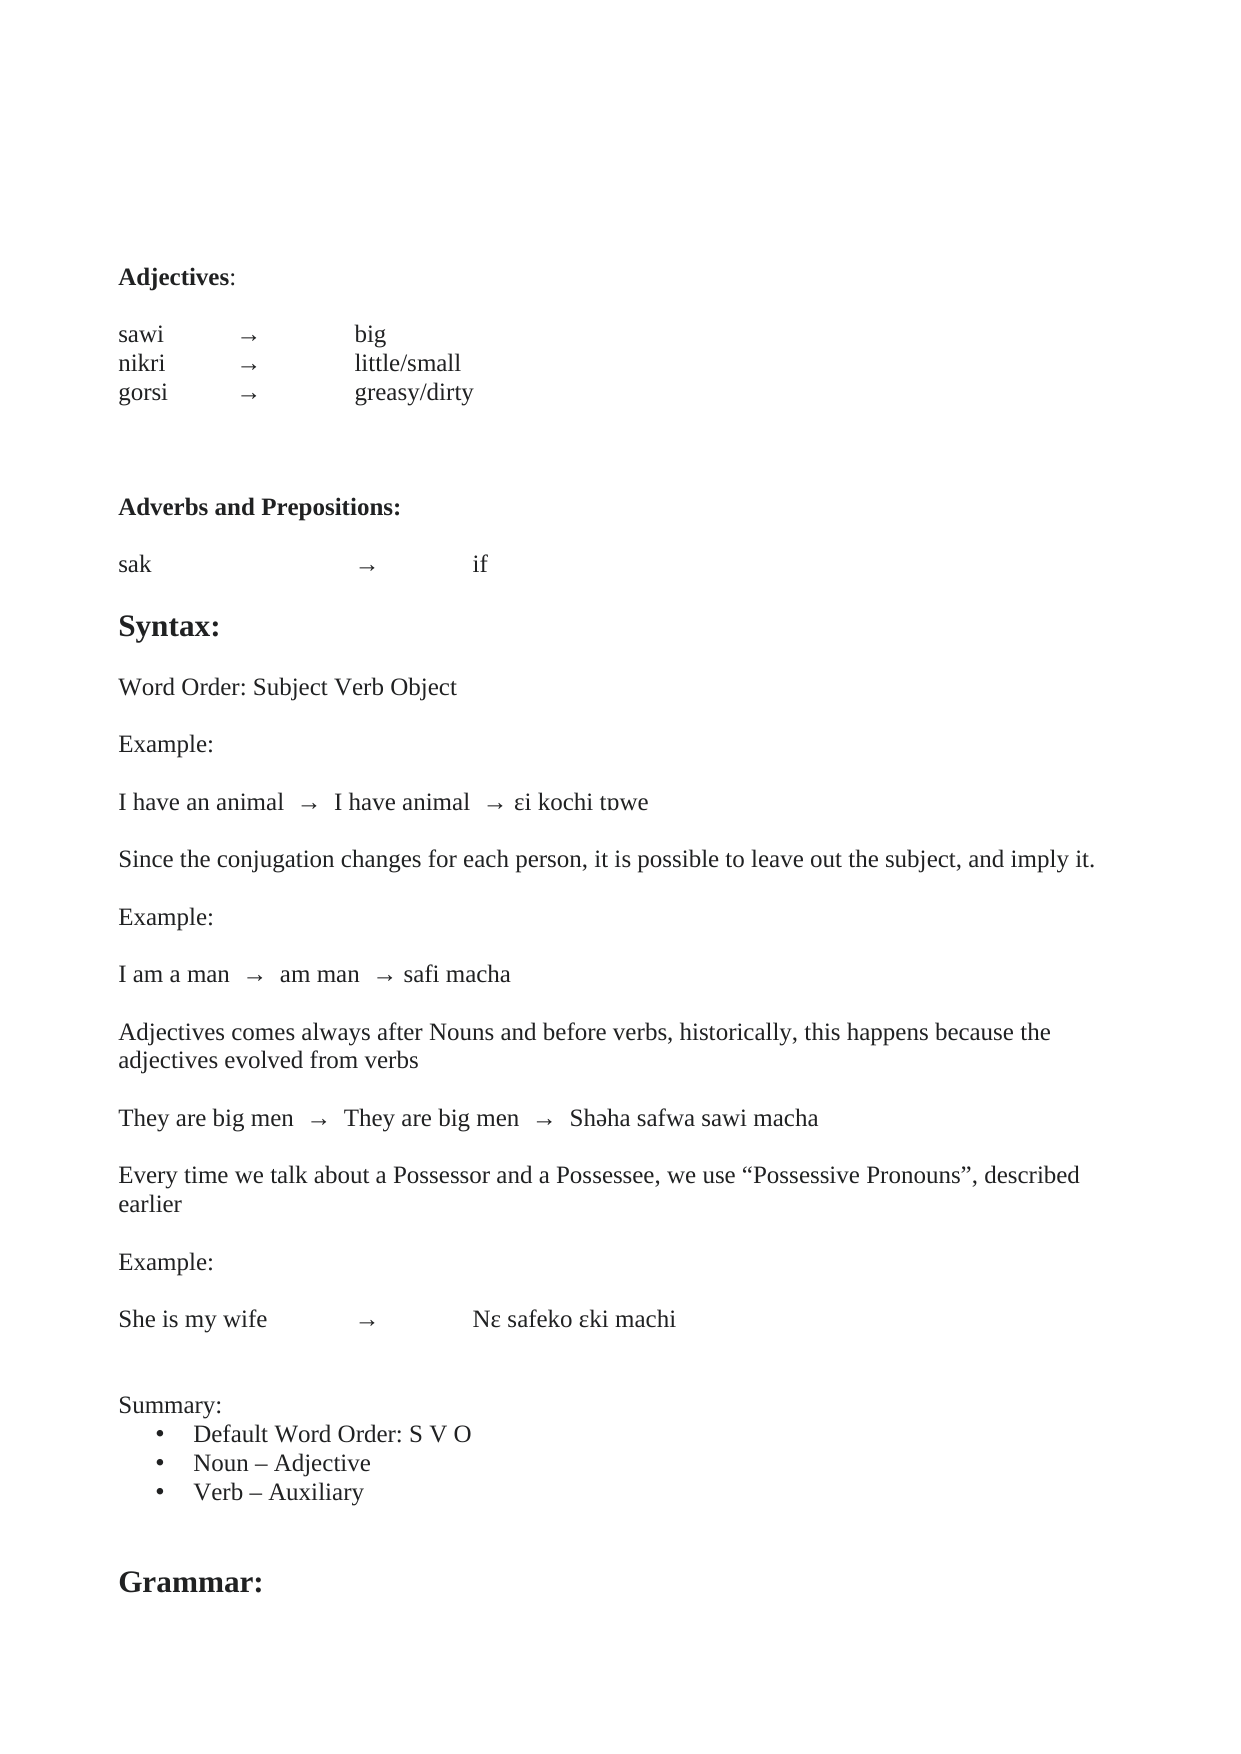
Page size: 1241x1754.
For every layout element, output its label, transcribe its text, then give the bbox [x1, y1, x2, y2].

text I have an animal → I have animal → ɛi kochi tɒwe [118, 787, 1122, 815]
list Noun – Adjective [156, 1448, 1122, 1477]
text Summary: [118, 1390, 1122, 1419]
text sak → if [118, 549, 1122, 578]
text Every time we talk about a Possessor and a Possessee, we use “Possessive Pronouns”, described earlier [118, 1160, 1122, 1218]
text They are big men → They are big men → Shəha safwa sawi macha [118, 1103, 1122, 1132]
text Adjectives: [118, 262, 1122, 291]
text Grammar: [118, 1563, 1122, 1599]
text She is my wife → Nɛ safeko ɛki machi [118, 1304, 1122, 1333]
text Example: [118, 902, 1122, 930]
text Since the conjugation changes for each person, it is possible to leave out the subject, and imply it. [118, 844, 1122, 873]
text Syntax: [118, 607, 1122, 643]
text Example: [118, 729, 1122, 758]
list Default Word Order: S V O [156, 1419, 1122, 1448]
list Verb – Auxiliary [156, 1477, 1122, 1505]
text gorsi → greasy/dirty [118, 377, 1122, 406]
text I am a man → am man → safi macha [118, 959, 1122, 988]
text Adjectives comes always after Nouns and before verbs, historically, this happens because the adjectives evolved from verbs [118, 1017, 1122, 1074]
text nikri → little/small [118, 348, 1122, 377]
text Word Order: Subject Verb Object [118, 672, 1122, 700]
text sawi → big [118, 319, 1122, 348]
text Example: [118, 1247, 1122, 1275]
text Adverbs and Prepositions: [118, 492, 1122, 521]
